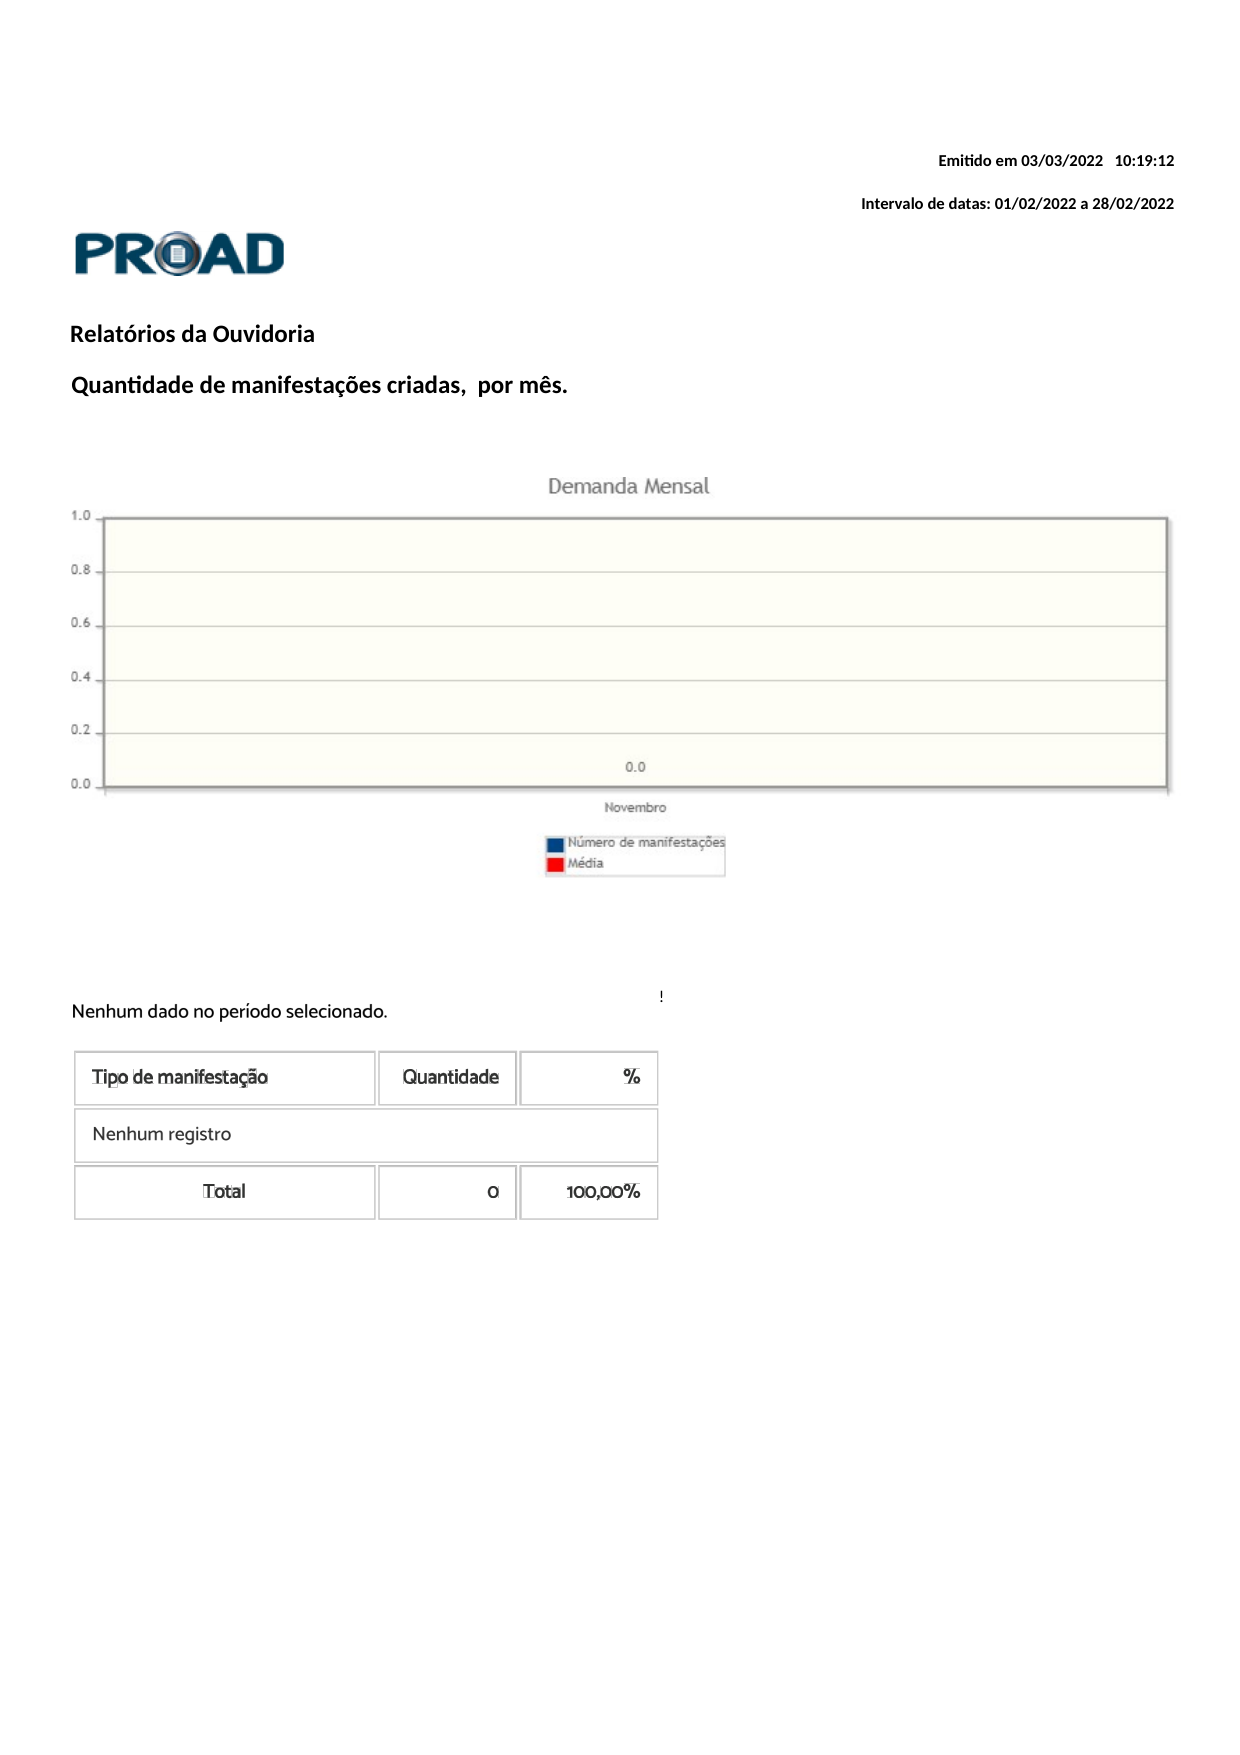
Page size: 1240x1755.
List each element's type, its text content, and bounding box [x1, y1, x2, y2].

picture [72, 1002, 659, 1220]
picture [87, 240, 102, 250]
text Relatórios da Ouvidoria Quantidade de manifestações criadas, por mês. [70, 318, 1174, 399]
picture [258, 240, 272, 267]
text ! [73, 986, 1176, 1002]
text Emitido em 03/03/2022 10:19:12 [70, 150, 1174, 170]
picture [71, 477, 1181, 911]
text Intervalo de datas: 01/02/2022 a 28/02/2022 [70, 193, 1174, 213]
picture [75, 231, 284, 276]
